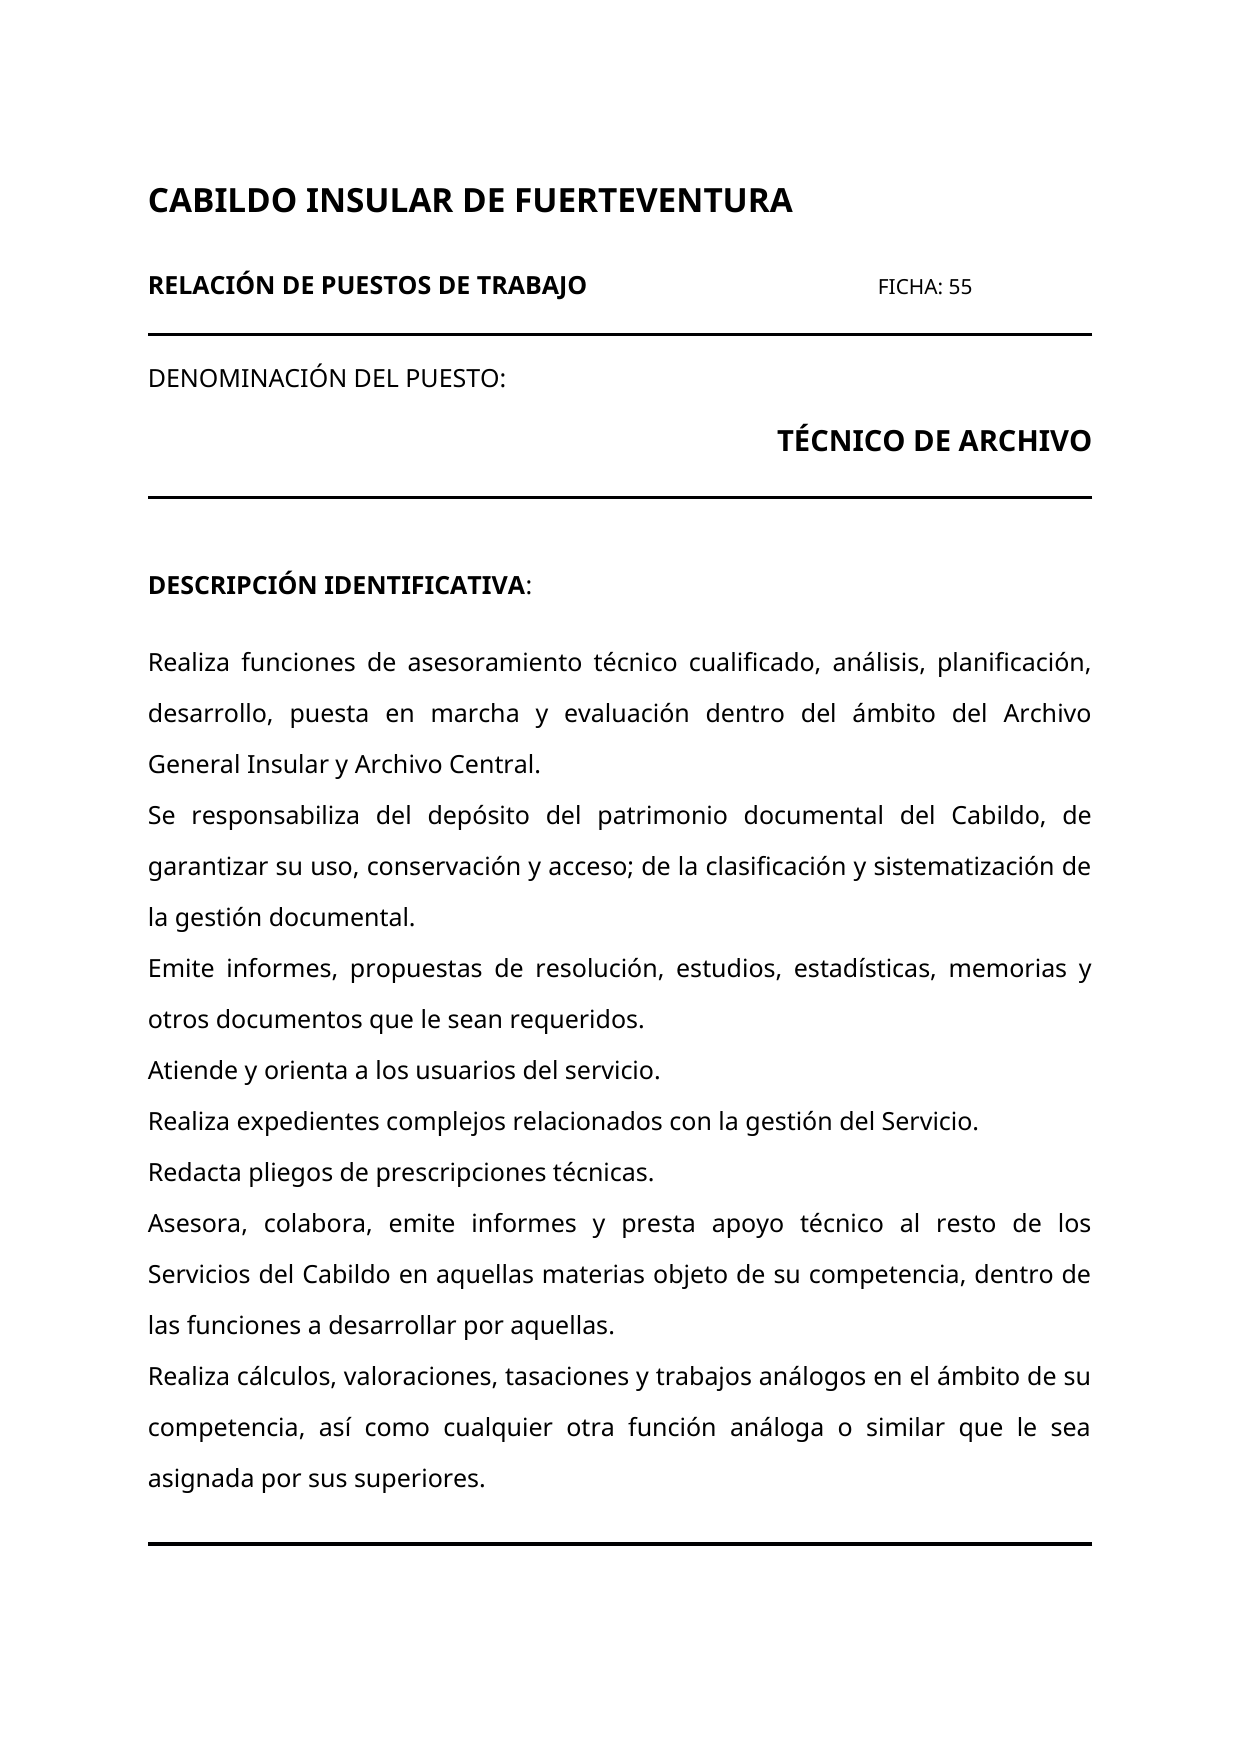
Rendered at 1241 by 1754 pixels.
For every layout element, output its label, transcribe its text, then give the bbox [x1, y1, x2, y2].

text Realiza cálculos, valoraciones, tasaciones y trabajos análogos en el ámbito de su competencia, así como cualquier otra función análoga o similar que le sea asignada por sus superiores. [148, 1359, 1092, 1495]
text Redacta pliegos de prescripciones técnicas. [148, 1154, 1092, 1189]
text DESCRIPCIÓN IDENTIFICATIVA: [148, 567, 1092, 602]
text RELACIÓN DE PUESTOS DE TRABAJO FICHA: 55 [148, 268, 1092, 302]
text Atiende y orienta a los usuarios del servicio. [148, 1052, 1092, 1087]
text DENOMINACIÓN DEL PUESTO: [148, 361, 1092, 395]
text Se responsabiliza del depósito del patrimonio documental del Cabildo, de garantizar su uso, conservación y acceso; de la clasificación y sistematización de la gestión documental. [148, 797, 1092, 933]
text CABILDO INSULAR DE FUERTEVENTURA [148, 177, 1092, 223]
text Emite informes, propuestas de resolución, estudios, estadísticas, memorias y otros documentos que le sean requeridos. [148, 950, 1092, 1036]
text Realiza funciones de asesoramiento técnico cualificado, análisis, planificación, desarrollo, puesta en marcha y evaluación dentro del ámbito del Archivo General Insular y Archivo Central. [148, 644, 1092, 780]
text TÉCNICO DE ARCHIVO [177, 420, 1092, 459]
text Realiza expedientes complejos relacionados con la gestión del Servicio. [148, 1103, 1092, 1138]
text Asesora, colabora, emite informes y presta apoyo técnico al resto de los Servicios del Cabildo en aquellas materias objeto de su competencia, dentro de las funciones a desarrollar por aquellas. [148, 1206, 1092, 1342]
